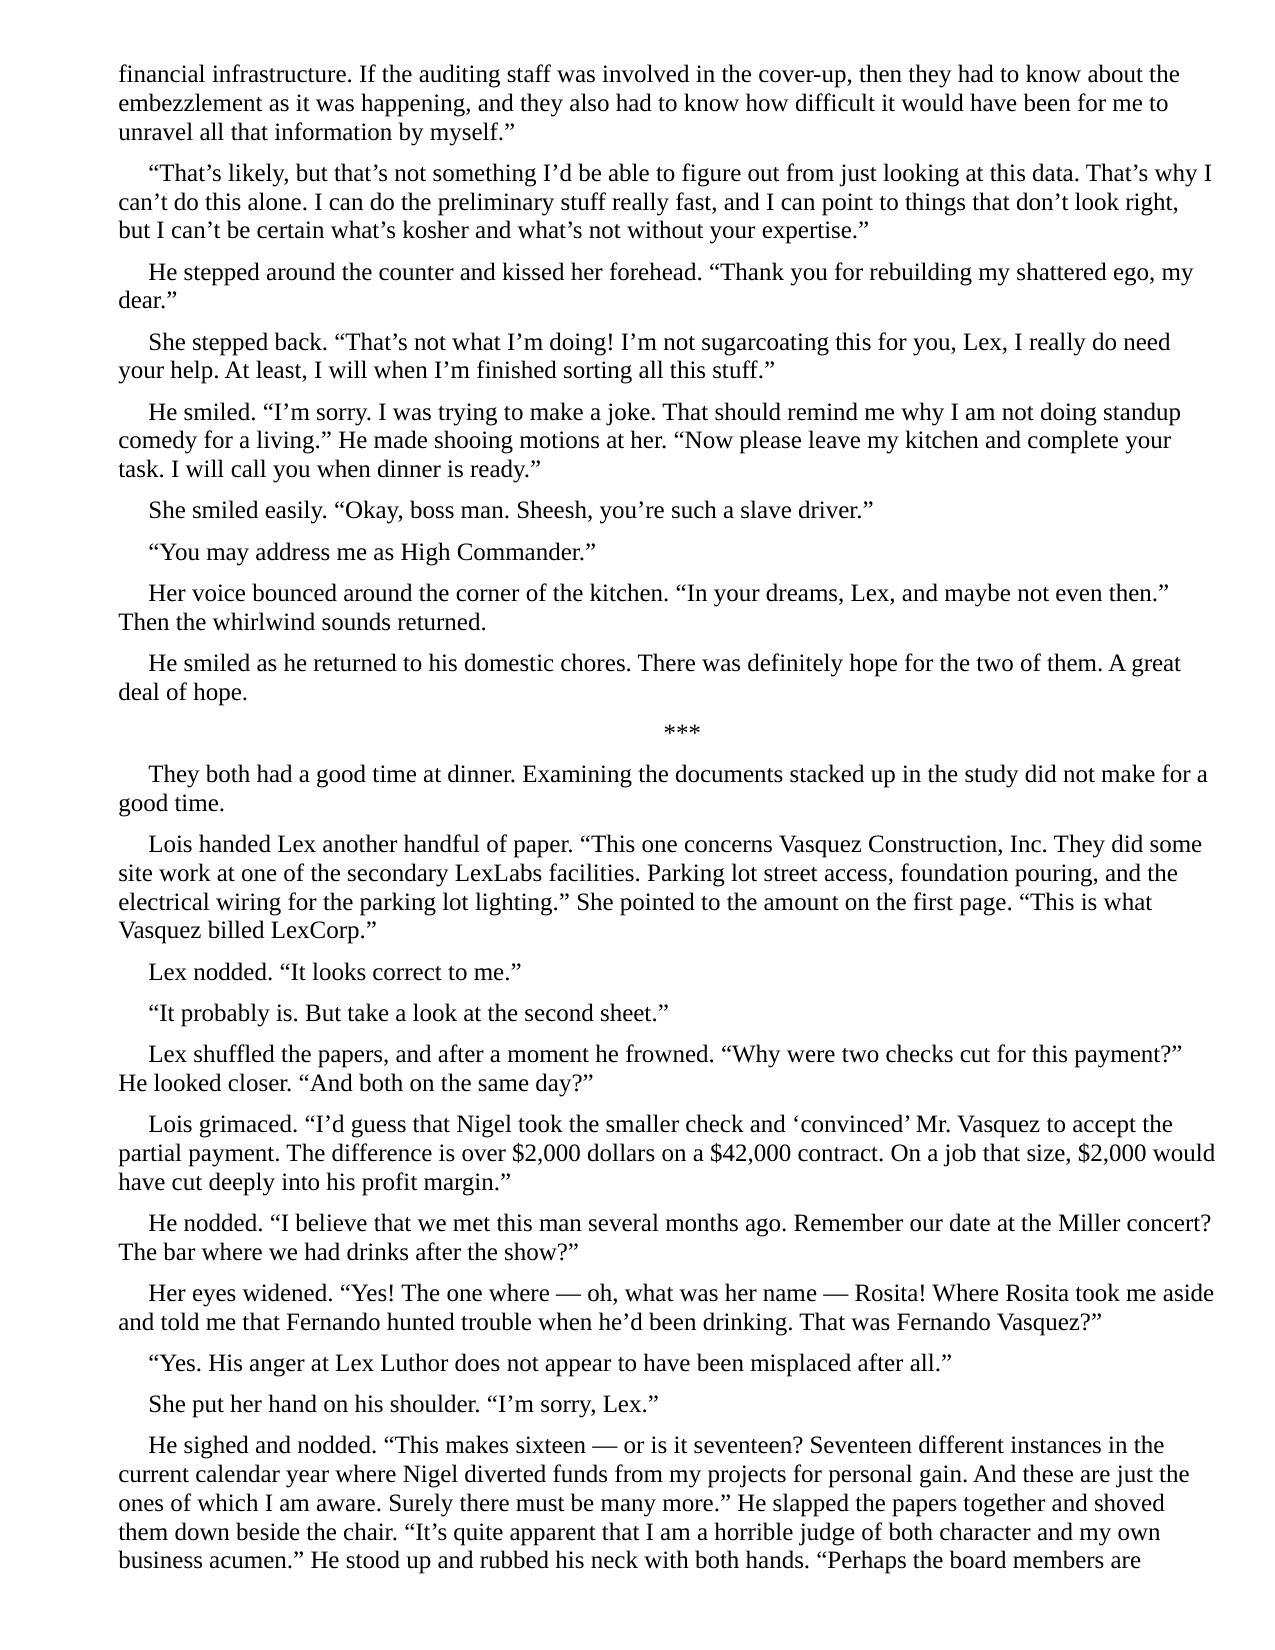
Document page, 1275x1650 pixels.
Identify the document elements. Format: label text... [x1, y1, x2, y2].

text “It probably is. But take a look at the second sheet.” [118, 998, 1216, 1027]
text She stepped back. “That’s not what I’m doing! I’m not sugarcoating this for you, Lex, I really do need your help. At least, I will when I’m finished sorting all this stuff.” [118, 327, 1216, 384]
text Her voice bounced around the corner of the kitchen. “In your dreams, Lex, and maybe not even then.” Then the whirlwind sounds returned. [118, 578, 1216, 635]
text Lex shuffled the papers, and after a moment he frowned. “Why were two checks cut for this payment?” He looked closer. “And both on the same day?” [118, 1039, 1216, 1097]
text She smiled easily. “Okay, boss man. Sheesh, you’re such a slave driver.” [118, 495, 1216, 524]
text *** [118, 718, 1216, 747]
text Her eyes widened. “Yes! The one where — oh, what was her name — Rosita! Where Rosita took me aside and told me that Fernando hunted trouble when he’d been drinking. That was Fernando Vasquez?” [118, 1278, 1216, 1335]
text He stepped around the counter and kissed her forehead. “Thank you for rebuilding my shattered ego, my dear.” [118, 257, 1216, 314]
text He sighed and nodded. “This makes sixteen — or is it seventeen? Seventeen different instances in the current calendar year where Nigel diverted funds from my projects for personal gain. And these are just the ones of which I am aware. Surely there must be many more.” He slapped the papers together and shoved them down beside the chair. “It’s quite apparent that I am a horrible judge of both character and my own business acumen.” He stood up and rubbed his neck with both hands. “Perhaps the board members are [118, 1430, 1216, 1574]
text Lex nodded. “It looks correct to me.” [118, 957, 1216, 985]
text “That’s likely, but that’s not something I’d be able to figure out from just looking at this data. That’s why I can’t do this alone. I can do the preliminary stuff really fast, and I can point to things that don’t look right, but I can’t be certain what’s kosher and what’s not without your expertise.” [118, 158, 1216, 244]
text “Yes. His anger at Lex Luthor does not appear to have been misplaced after all.” [118, 1348, 1216, 1377]
text She put her hand on his shoulder. “I’m sorry, Lex.” [118, 1389, 1216, 1418]
text Lois grimaced. “I’d guess that Nigel took the smaller check and ‘convinced’ Mr. Vasquez to accept the partial payment. The difference is over $2,000 dollars on a $42,000 contract. On a job that size, $2,000 would have cut deeply into his profit margin.” [118, 1109, 1216, 1195]
text Lois handed Lex another handful of paper. “This one concerns Vasquez Construction, Inc. They did some site work at one of the secondary LexLabs facilities. Parking lot street access, foundation pouring, and the electrical wiring for the parking lot lighting.” She pointed to the amount on the first page. “This is what Vasquez billed LexCorp.” [118, 829, 1216, 944]
text financial infrastructure. If the auditing staff was involved in the cover-up, then they had to know about the embezzlement as it was happening, and they also had to know how difficult it would have been for me to unravel all that information by myself.” [118, 59, 1216, 145]
text He smiled. “I’m sorry. I was trying to make a joke. That should remind me why I am not doing standup comedy for a living.” He made shooing motions at her. “Now please leave my kitchen and complete your task. I will call you when dinner is ready.” [118, 397, 1216, 483]
text He nodded. “I believe that we met this man several months ago. Remember our date at the Miller concert? The bar where we had drinks after the show?” [118, 1208, 1216, 1265]
text They both had a good time at dinner. Examining the documents stacked up in the study did not make for a good time. [118, 759, 1216, 817]
text He smiled as he returned to his domestic chores. There was definitely hope for the two of them. A great deal of hope. [118, 648, 1216, 705]
text “You may address me as High Commander.” [118, 537, 1216, 565]
